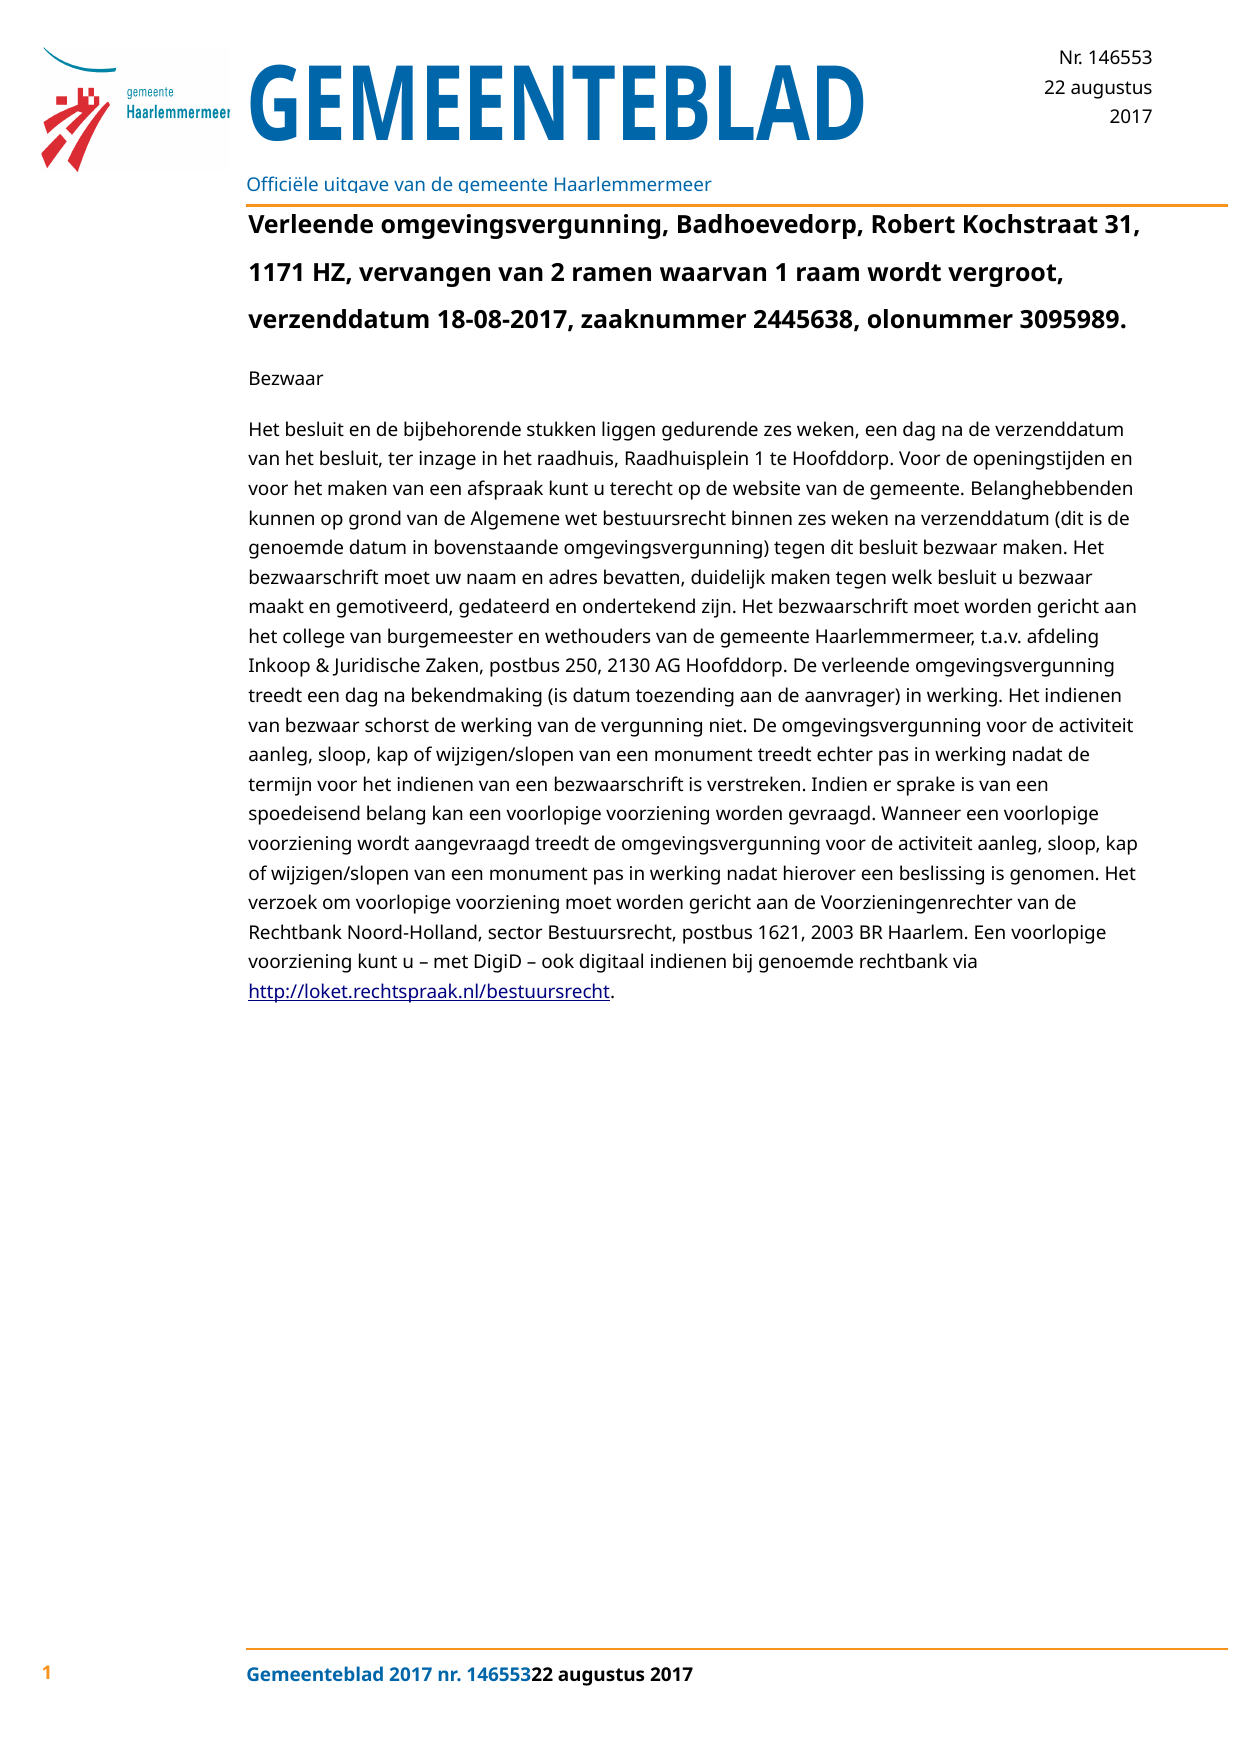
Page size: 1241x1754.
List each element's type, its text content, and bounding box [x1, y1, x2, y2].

text Het besluit en de bijbehorende stukken liggen gedurende zes weken, een dag na de verzenddatum van het besluit, ter inzage in het raadhuis, Raadhuisplein 1 te Hoofddorp. Voor de openingstijden en voor het maken van een afspraak kunt u terecht op de website van de gemeente. Belanghebbenden kunnen op grond van de Algemene wet bestuursrecht binnen zes weken na verzenddatum (dit is de genoemde datum in bovenstaande omgevingsvergunning) tegen dit besluit bezwaar maken. Het bezwaarschrift moet uw naam en adres bevatten, duidelijk maken tegen welk besluit u bezwaar maakt en gemotiveerd, gedateerd en ondertekend zijn. Het bezwaarschrift moet worden gericht aan het college van burgemeester en wethouders van de gemeente Haarlemmermeer, t.a.v. afdeling Inkoop & Juridische Zaken, postbus 250, 2130 AG Hoofddorp. De verleende omgevingsvergunning treedt een dag na bekendmaking (is datum toezending aan de aanvrager) in werking. Het indienen van bezwaar schorst de werking van de vergunning niet. De omgevingsvergunning voor de activiteit aanleg, sloop, kap of wijzigen/slopen van een monument treedt echter pas in werking nadat de termijn voor het indienen van een bezwaarschrift is verstreken. Indien er sprake is van een spoedeisend belang kan een voorlopige voorziening worden gevraagd. Wanneer een voorlopige voorziening wordt aangevraagd treedt de omgevingsvergunning voor de activiteit aanleg, sloop, kap of wijzigen/slopen van een monument pas in werking nadat hierover een beslissing is genomen. Het verzoek om voorlopige voorziening moet worden gericht aan de Voorzieningenrechter van de Rechtbank Noord-Holland, sector Bestuursrecht, postbus 1621, 2003 BR Haarlem. Een voorlopige voorziening kunt u – met DigiD – ook digitaal indienen bij genoemde rechtbank via http://loket.rechtspraak.nl/bestuursrecht. [248, 416, 1152, 1004]
picture [41, 47, 231, 172]
text Verleende omgevingsvergunning, Badhoevedorp, Robert Kochstraat 31, 1171 HZ, vervangen van 2 ramen waarvan 1 raam wordt vergroot, verzenddatum 18-08-2017, zaaknummer 2445638, olonummer 3095989. [248, 207, 1152, 336]
text Bezwaar [248, 366, 1152, 391]
